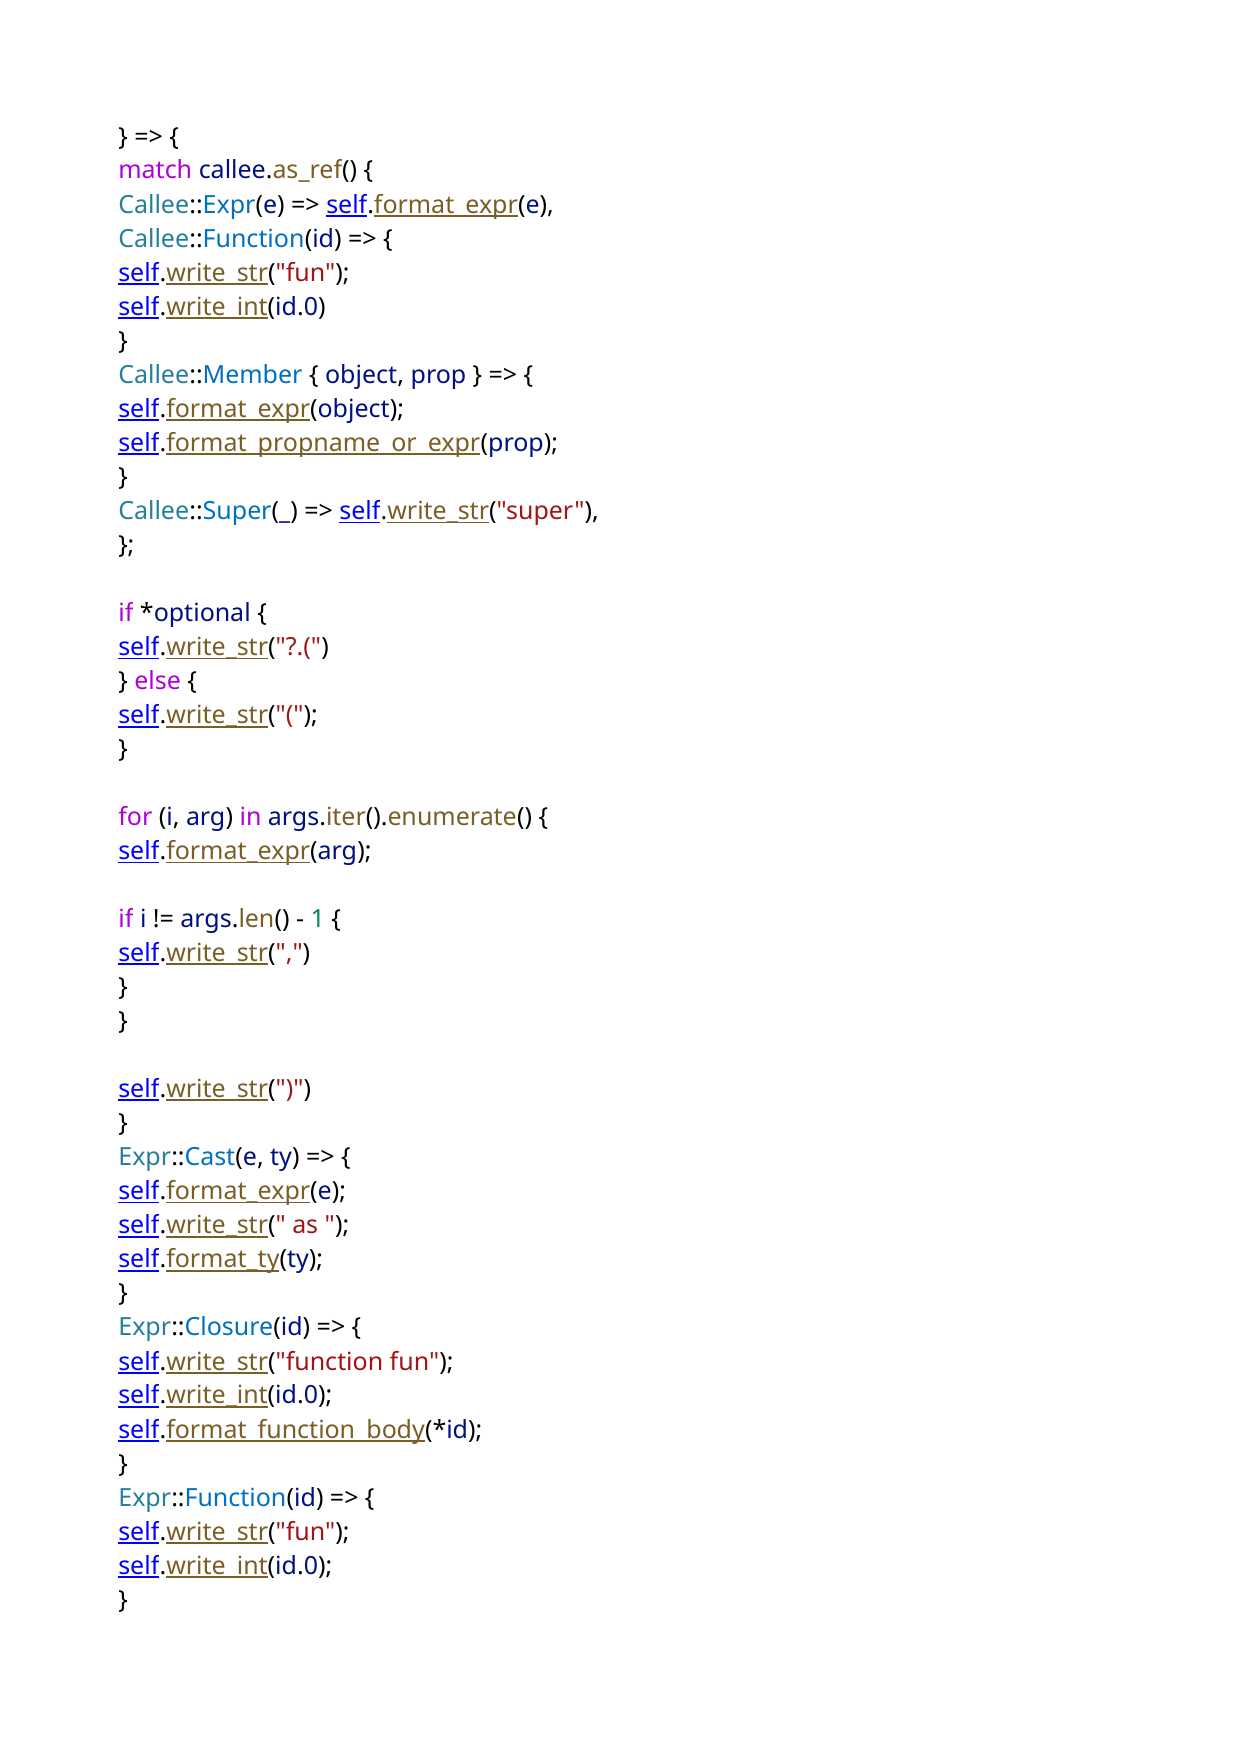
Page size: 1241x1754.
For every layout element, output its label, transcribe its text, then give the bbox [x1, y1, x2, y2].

text Callee::Function(id) => { [118, 220, 1122, 254]
text self.format_propname_or_expr(prop); [118, 425, 1122, 459]
text } => { [118, 118, 1122, 152]
text Callee::Member { object, prop } => { [118, 357, 1122, 391]
text } else { [118, 663, 1122, 697]
text self.format_expr(object); [118, 391, 1122, 425]
text self.write_int(id.0); [118, 1547, 1122, 1582]
text } [118, 459, 1122, 493]
text Expr::Closure(id) => { [118, 1309, 1122, 1343]
text } [118, 731, 1122, 765]
text self.write_str("?.(") [118, 629, 1122, 663]
text self.write_int(id.0); [118, 1377, 1122, 1411]
text self.write_str("fun"); [118, 254, 1122, 288]
text } [118, 1003, 1122, 1037]
text if i != args.len() - 1 { [118, 901, 1122, 935]
text self.write_str(" as "); [118, 1207, 1122, 1241]
text for (i, arg) in args.iter().enumerate() { [118, 799, 1122, 833]
text } [118, 969, 1122, 1003]
text Callee::Super(_) => self.write_str("super"), [118, 493, 1122, 527]
text self.format_ty(ty); [118, 1241, 1122, 1275]
text self.write_str("("); [118, 697, 1122, 731]
text } [118, 1445, 1122, 1479]
text self.write_int(id.0) [118, 288, 1122, 322]
text self.write_str("fun"); [118, 1513, 1122, 1547]
text self.write_str(",") [118, 935, 1122, 969]
text Expr::Function(id) => { [118, 1479, 1122, 1513]
text self.format_function_body(*id); [118, 1411, 1122, 1445]
text match callee.as_ref() { [118, 152, 1122, 186]
text self.format_expr(e); [118, 1173, 1122, 1207]
text self.format_expr(arg); [118, 833, 1122, 867]
text } [118, 1275, 1122, 1309]
text Expr::Cast(e, ty) => { [118, 1139, 1122, 1173]
text self.write_str("function fun"); [118, 1343, 1122, 1377]
text } [118, 322, 1122, 357]
text self.write_str(")") [118, 1071, 1122, 1105]
text } [118, 1105, 1122, 1139]
text if *optional { [118, 595, 1122, 629]
text }; [118, 527, 1122, 561]
text } [118, 1582, 1122, 1616]
text Callee::Expr(e) => self.format_expr(e), [118, 186, 1122, 220]
